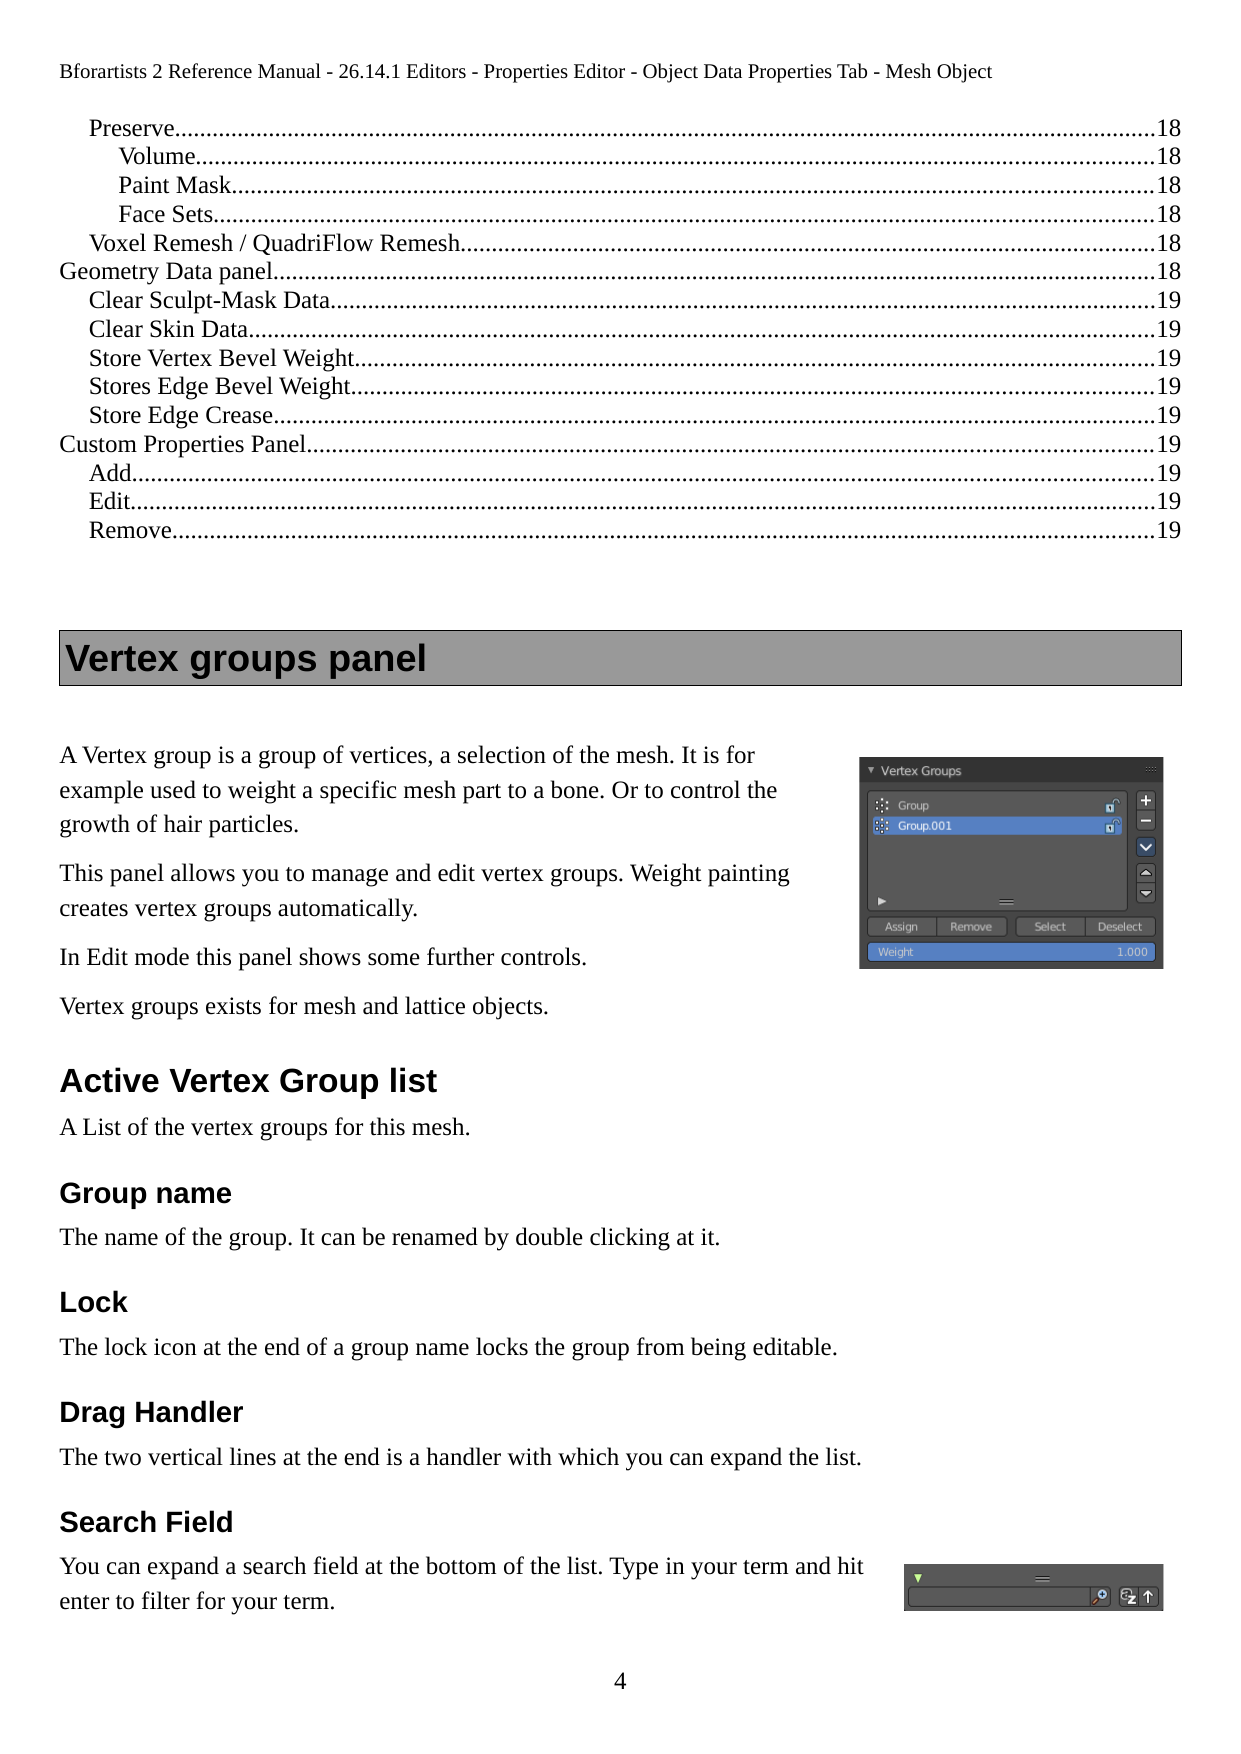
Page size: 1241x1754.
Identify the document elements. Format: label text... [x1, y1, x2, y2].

text A List of the vertex groups for this mesh. [59, 1112, 1181, 1141]
table_header Vertex groups panel [60, 631, 1181, 685]
text Store Edge Crease 19 [88, 400, 1181, 429]
text Clear Skin Data 19 [88, 314, 1181, 343]
text Face Sets 18 [118, 199, 1181, 228]
text Vertex groups exists for mesh and lattice objects. [59, 991, 1181, 1019]
text The two vertical lines at the end is a handler with which you can expand the list. [59, 1442, 1181, 1470]
text Remove 19 [88, 515, 1181, 544]
text Voxel Remesh / QuadriFlow Remesh 18 [88, 228, 1181, 256]
text Geometry Data panel 18 [59, 256, 1181, 285]
picture [859, 757, 1164, 969]
text The name of the group. It can be renamed by double clicking at it. [59, 1222, 1181, 1251]
text This panel allows you to manage and edit vertex groups. Weight painting creates vertex groups automatically. [59, 858, 859, 921]
text Edit 19 [88, 486, 1181, 515]
subtitle Group name [59, 1176, 1181, 1209]
text Paint Mask 18 [118, 170, 1181, 199]
text Store Vertex Bevel Weight 19 [88, 343, 1181, 371]
subtitle Lock [59, 1285, 1181, 1319]
text The lock icon at the end of a group name locks the group from being editable. [59, 1332, 1181, 1360]
subtitle Active Vertex Group list [59, 1061, 1181, 1099]
picture [904, 1564, 1164, 1611]
text In Edit mode this panel shows some further controls. [59, 942, 1181, 971]
text Stores Edge Bevel Weight 19 [88, 371, 1181, 400]
text Volume 18 [118, 141, 1181, 170]
text Custom Properties Panel 19 [59, 429, 1181, 458]
subtitle Search Field [59, 1505, 1181, 1539]
text Clear Sculpt-Mask Data 19 [88, 285, 1181, 314]
text You can expand a search field at the bottom of the list. Type in your term and hit enter to filter for your term. [59, 1551, 1181, 1615]
text Preserve 18 [88, 113, 1181, 141]
subtitle Drag Handler [59, 1395, 1181, 1429]
text A Vertex group is a group of vertices, a selection of the mesh. It is for example used to weight a specific mesh part to a bone. Or to control the growth of hair particles. [59, 740, 1181, 838]
text Add 19 [88, 458, 1181, 486]
